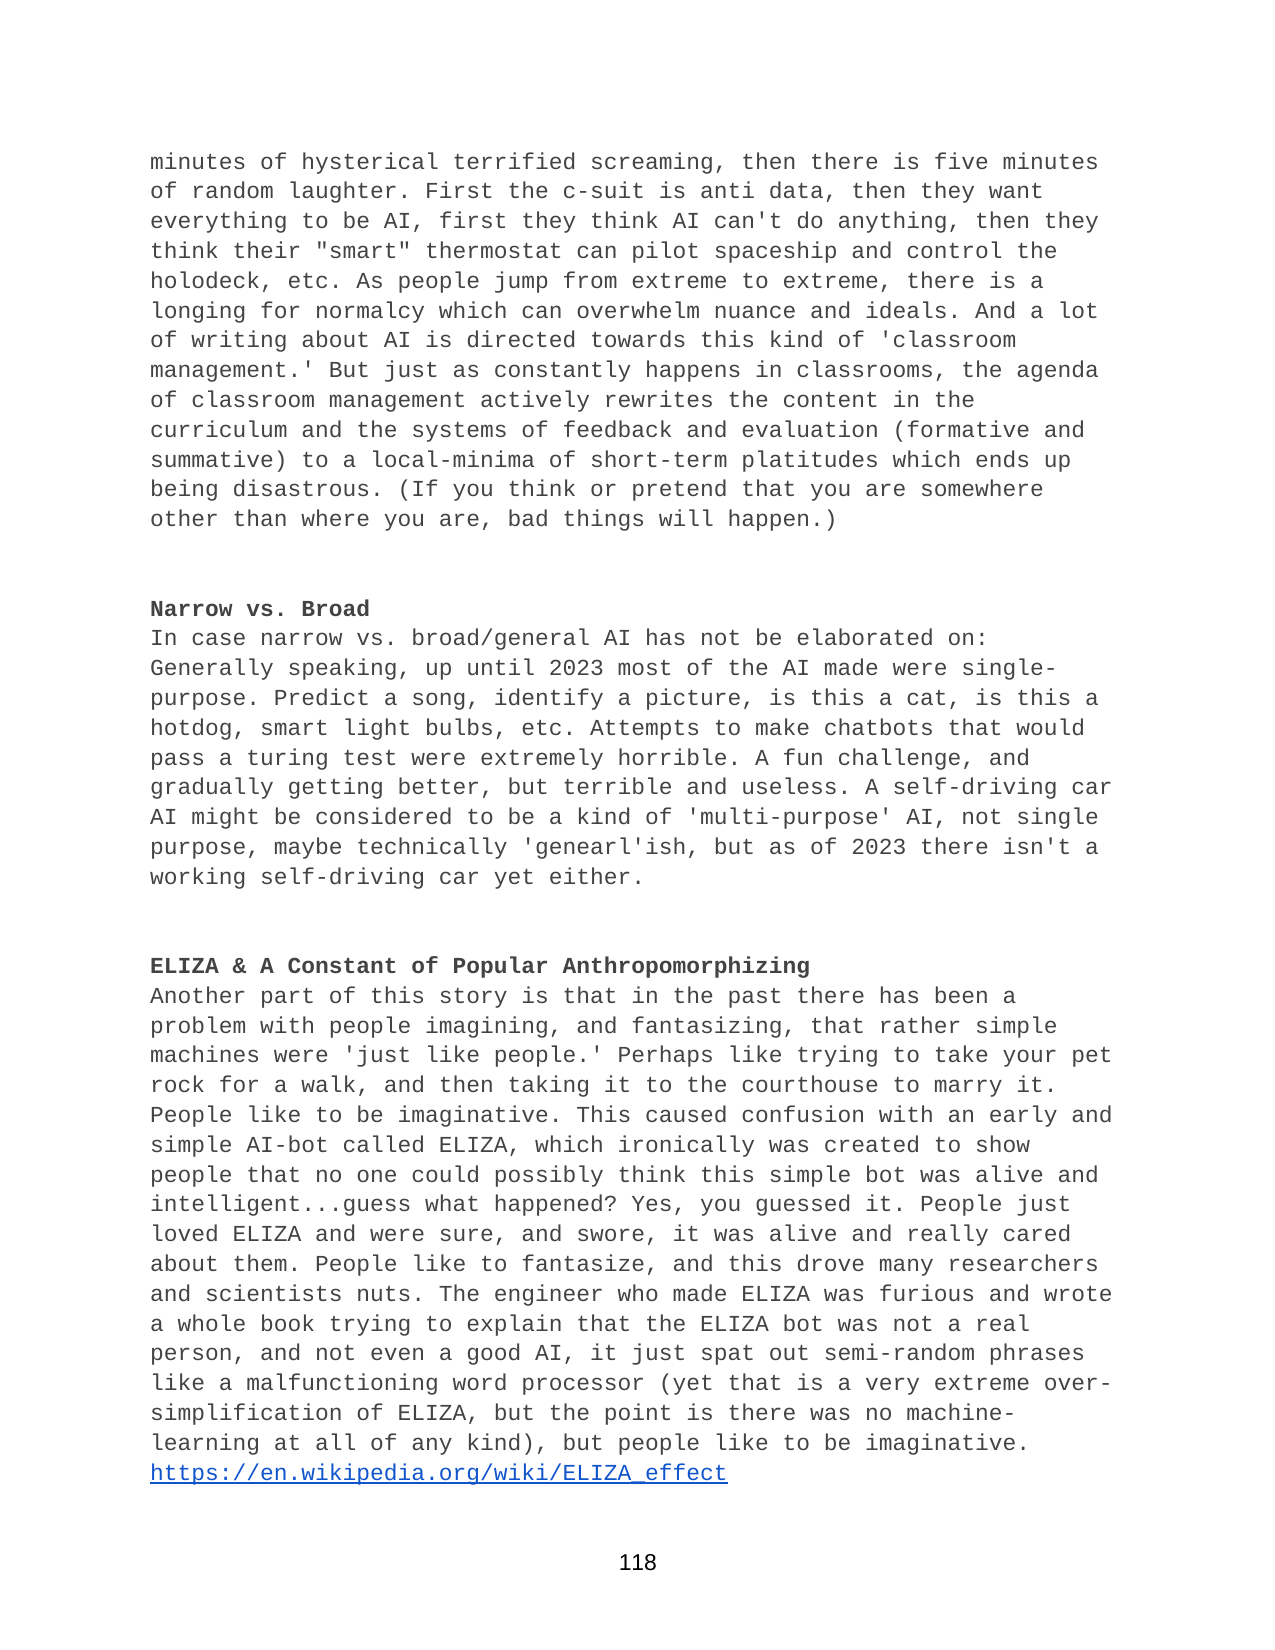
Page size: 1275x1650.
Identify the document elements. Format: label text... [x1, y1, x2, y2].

text Generally speaking, up until 2023 most of the AI made were single- purpose. Predict a song, identify a picture, is this a cat, is this a hotdog, smart light bulbs, etc. Attempts to make chatbots that would pass a turing test were extremely horrible. A fun challenge, and gradually getting better, but terrible and useless. A self-driving car AI might be considered to be a kind of 'multi-purpose' AI, not single purpose, maybe technically 'genearl'ish, but as of 2023 there isn't a working self-driving car yet either. [150, 656, 1125, 891]
text In case narrow vs. broad/general AI has not be elaborated on: [150, 627, 1125, 653]
text Narrow vs. Broad [150, 597, 1125, 623]
text https://en.wikipedia.org/wiki/ELIZA_effect [150, 1461, 1125, 1487]
text minutes of hysterical terrified screaming, then there is five minutes of random laughter. First the c-suit is anti data, then they want everything to be AI, first they think AI can't do anything, then they think their "smart" thermostat can pilot spaceship and control the holodeck, etc. As people jump from extreme to extreme, there is a longing for normalcy which can overwhelm nuance and ideals. And a lot of writing about AI is directed towards this kind of 'classroom management.' But just as constantly happens in classrooms, the agenda of classroom management actively rewrites the content in the curriculum and the systems of feedback and evaluation (formative and summative) to a local-minima of short-term platitudes which ends up being disastrous. (If you think or pretend that you are somewhere other than where you are, bad things will happen.) [150, 150, 1125, 533]
text ELIZA & A Constant of Popular Anthropomorphizing [150, 954, 1125, 980]
text Another part of this story is that in the past there has been a problem with people imagining, and fantasizing, that rather simple machines were 'just like people.' Perhaps like trying to take your pet rock for a walk, and then taking it to the courthouse to marry it. People like to be imaginative. This caused confusion with an early and simple AI-bot called ELIZA, which ironically was created to show people that no one could possibly think this simple bot was alive and intelligent...guess what happened? Yes, you guessed it. People just loved ELIZA and were sure, and swore, it was alive and really cared about them. People like to fantasize, and this drove many researchers and scientists nuts. The engineer who made ELIZA was furious and wrote a whole book trying to explain that the ELIZA bot was not a real person, and not even a good AI, it just spat out semi-random phrases like a malfunctioning word processor (yet that is a very extreme over-simplification of ELIZA, but the point is there was no machine-learning at all of any kind), but people like to be imaginative. [150, 984, 1125, 1457]
